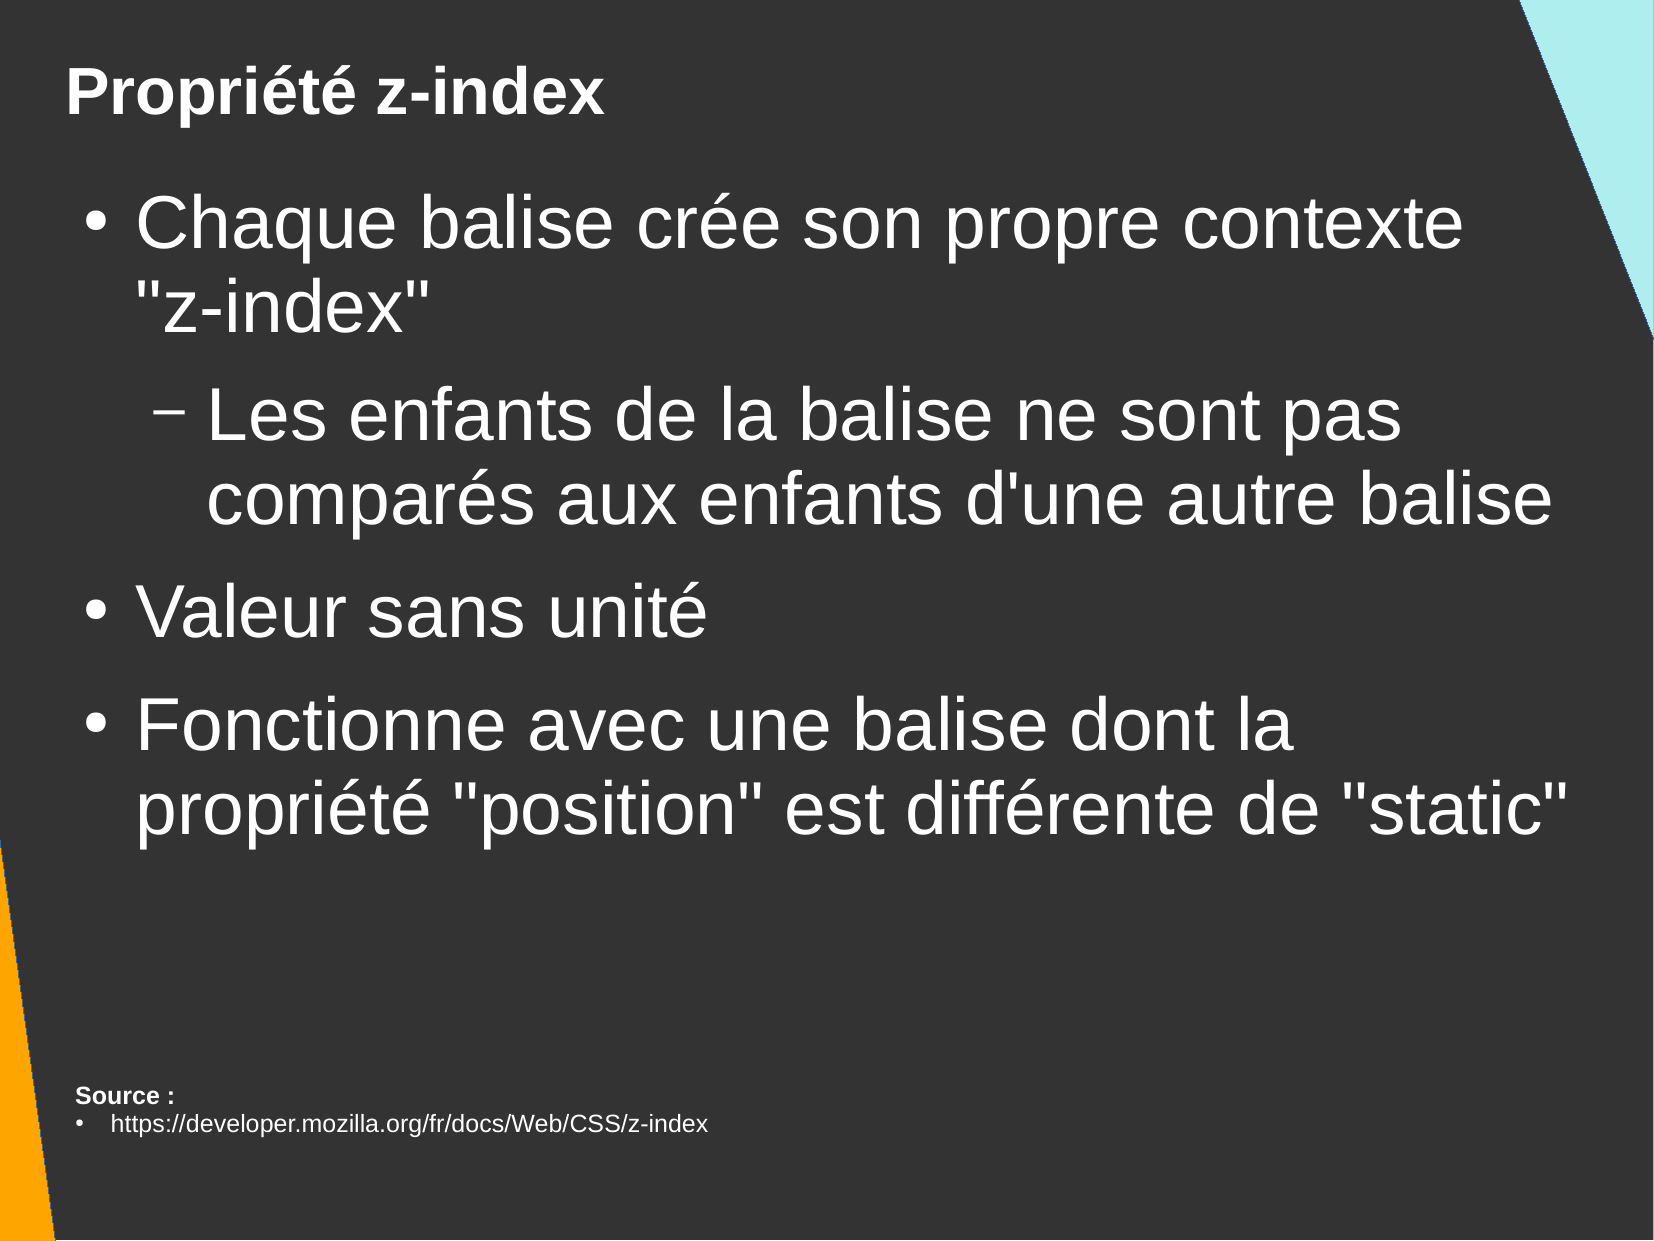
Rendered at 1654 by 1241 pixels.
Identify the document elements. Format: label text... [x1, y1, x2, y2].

text_box [0, 839, 56, 1241]
text_box Source : https://developer.mozilla.org/fr/docs/Web/CSS/z-index [60, 1074, 1546, 1217]
text_box [1519, 0, 1654, 340]
title Propriété z-index [64, 54, 1553, 135]
list Chaque balise crée son propre contexte "z-index" Les enfants de la balise ne sont pas comparés aux enfants d'une autre balise Valeur sans unité Fonctionne avec une balise dont la propriété "position" est différente de "static" [64, 180, 1604, 1028]
